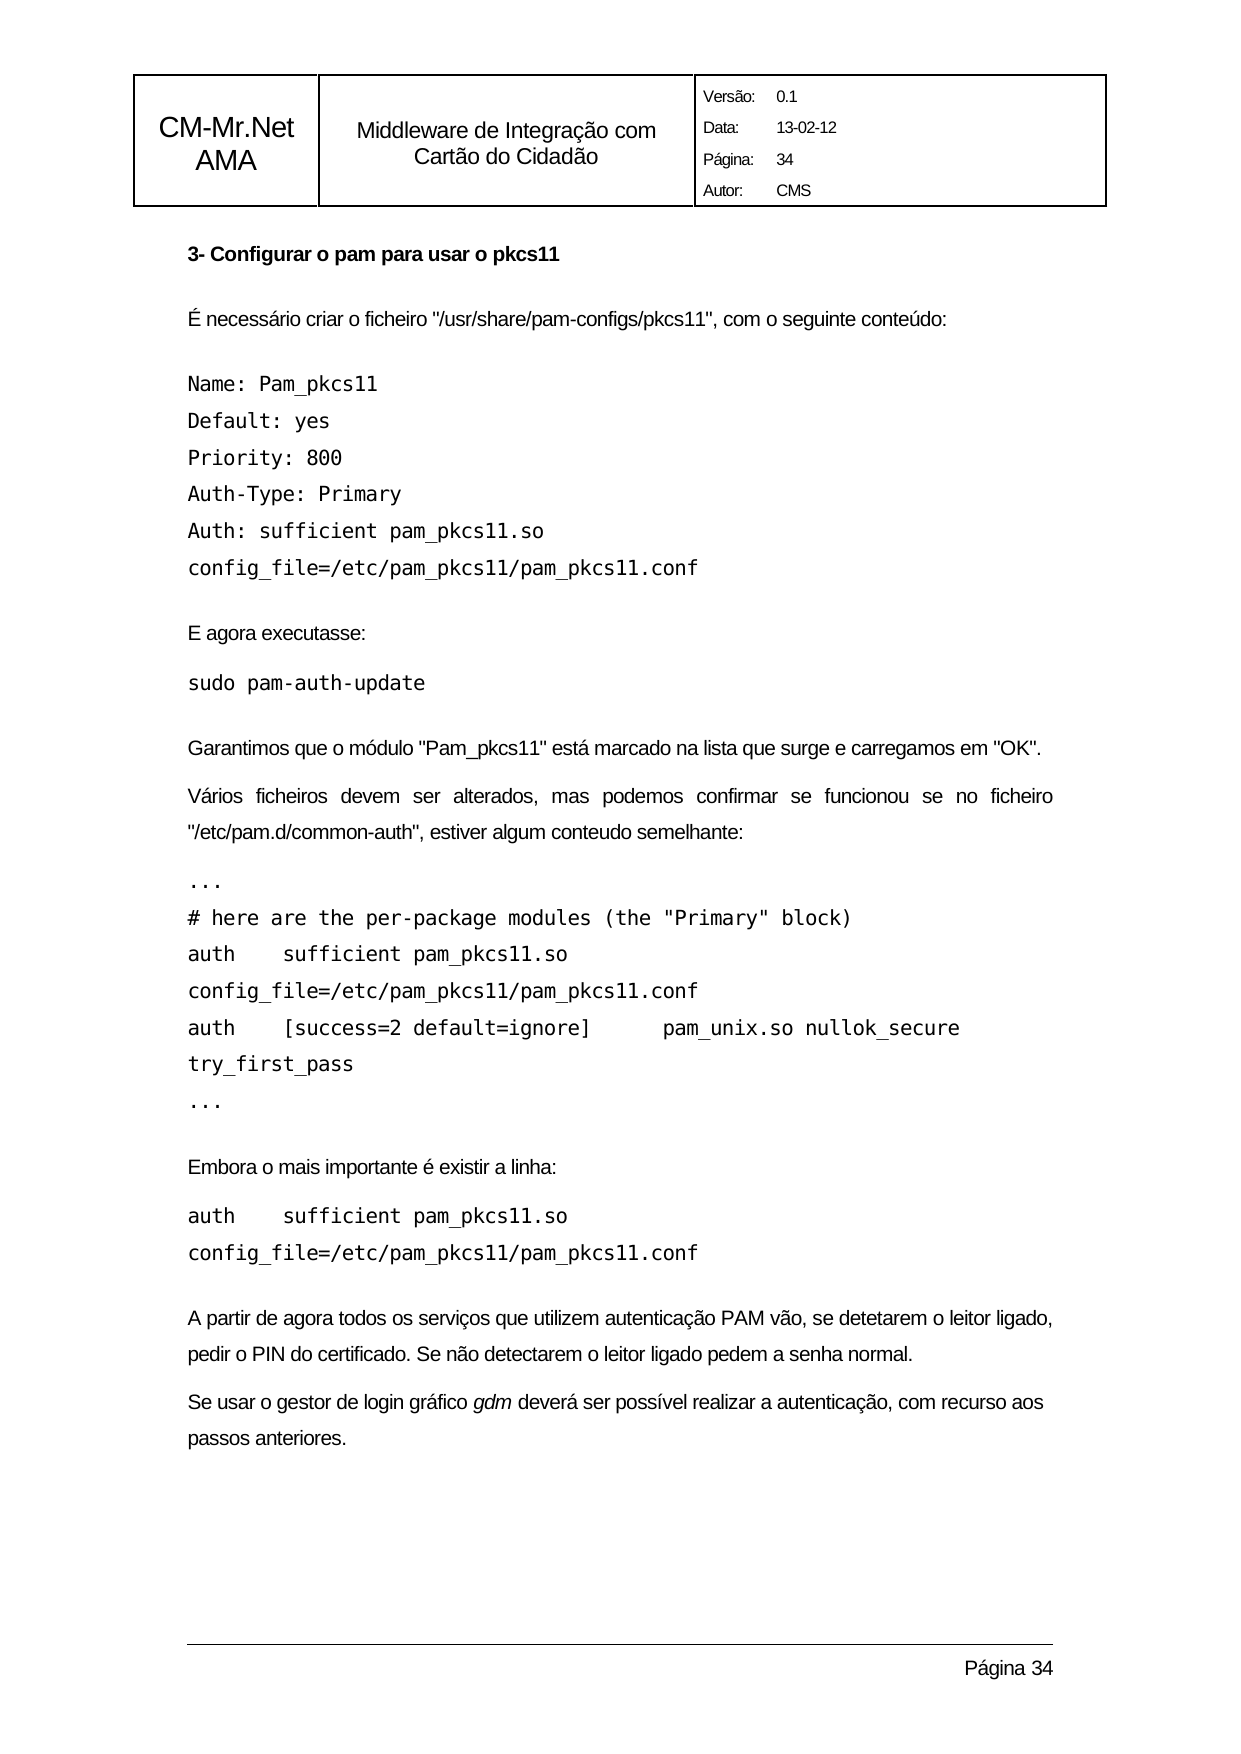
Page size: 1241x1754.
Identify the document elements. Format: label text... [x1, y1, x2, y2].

text sudo pam-auth-update [187, 670, 1053, 695]
text É necessário criar o ficheiro "/usr/share/pam-configs/pkcs11", com o seguinte conteúdo: [187, 307, 1053, 331]
text Embora o mais importante é existir a linha: [187, 1155, 1053, 1179]
text auth [success=2 default=ignore] pam_unix.so nullok_secure try_first_pass [187, 1016, 1053, 1077]
text ... [187, 1089, 1053, 1113]
subtitle 3- Configurar o pam para usar o pkcs11 [187, 242, 1053, 266]
text Se usar o gestor de login gráfico gdm deverá ser possível realizar a autenticação, com recurso aos passos anteriores. [187, 1391, 1053, 1449]
text auth sufficient pam_pkcs11.so config_file=/etc/pam_pkcs11/pam_pkcs11.conf [187, 1204, 1053, 1265]
text Priority: 800 [187, 446, 1053, 470]
text # here are the per-package modules (the "Primary" block) [187, 906, 1053, 930]
text Auth-Type: Primary [187, 482, 1053, 507]
text Vários ficheiros devem ser alterados, mas podemos confirmar se funcionou se no ficheiro "/etc/pam.d/common-auth", estiver algum conteudo semelhante: [187, 785, 1053, 844]
text ... [187, 869, 1053, 893]
text Default: yes [187, 409, 1053, 433]
text Garantimos que o módulo "Pam_pkcs11" está marcado na lista que surge e carregamos em "OK". [187, 737, 1053, 760]
text E agora executasse: [187, 622, 1053, 645]
text Auth: sufficient pam_pkcs11.so config_file=/etc/pam_pkcs11/pam_pkcs11.conf [187, 519, 1053, 580]
text Name: Pam_pkcs11 [187, 372, 1053, 397]
text auth sufficient pam_pkcs11.so config_file=/etc/pam_pkcs11/pam_pkcs11.conf [187, 942, 1053, 1003]
text A partir de agora todos os serviços que utilizem autenticação PAM vão, se detetarem o leitor ligado, pedir o PIN do certificado. Se não detectarem o leitor ligado pedem a senha normal. [187, 1307, 1053, 1366]
